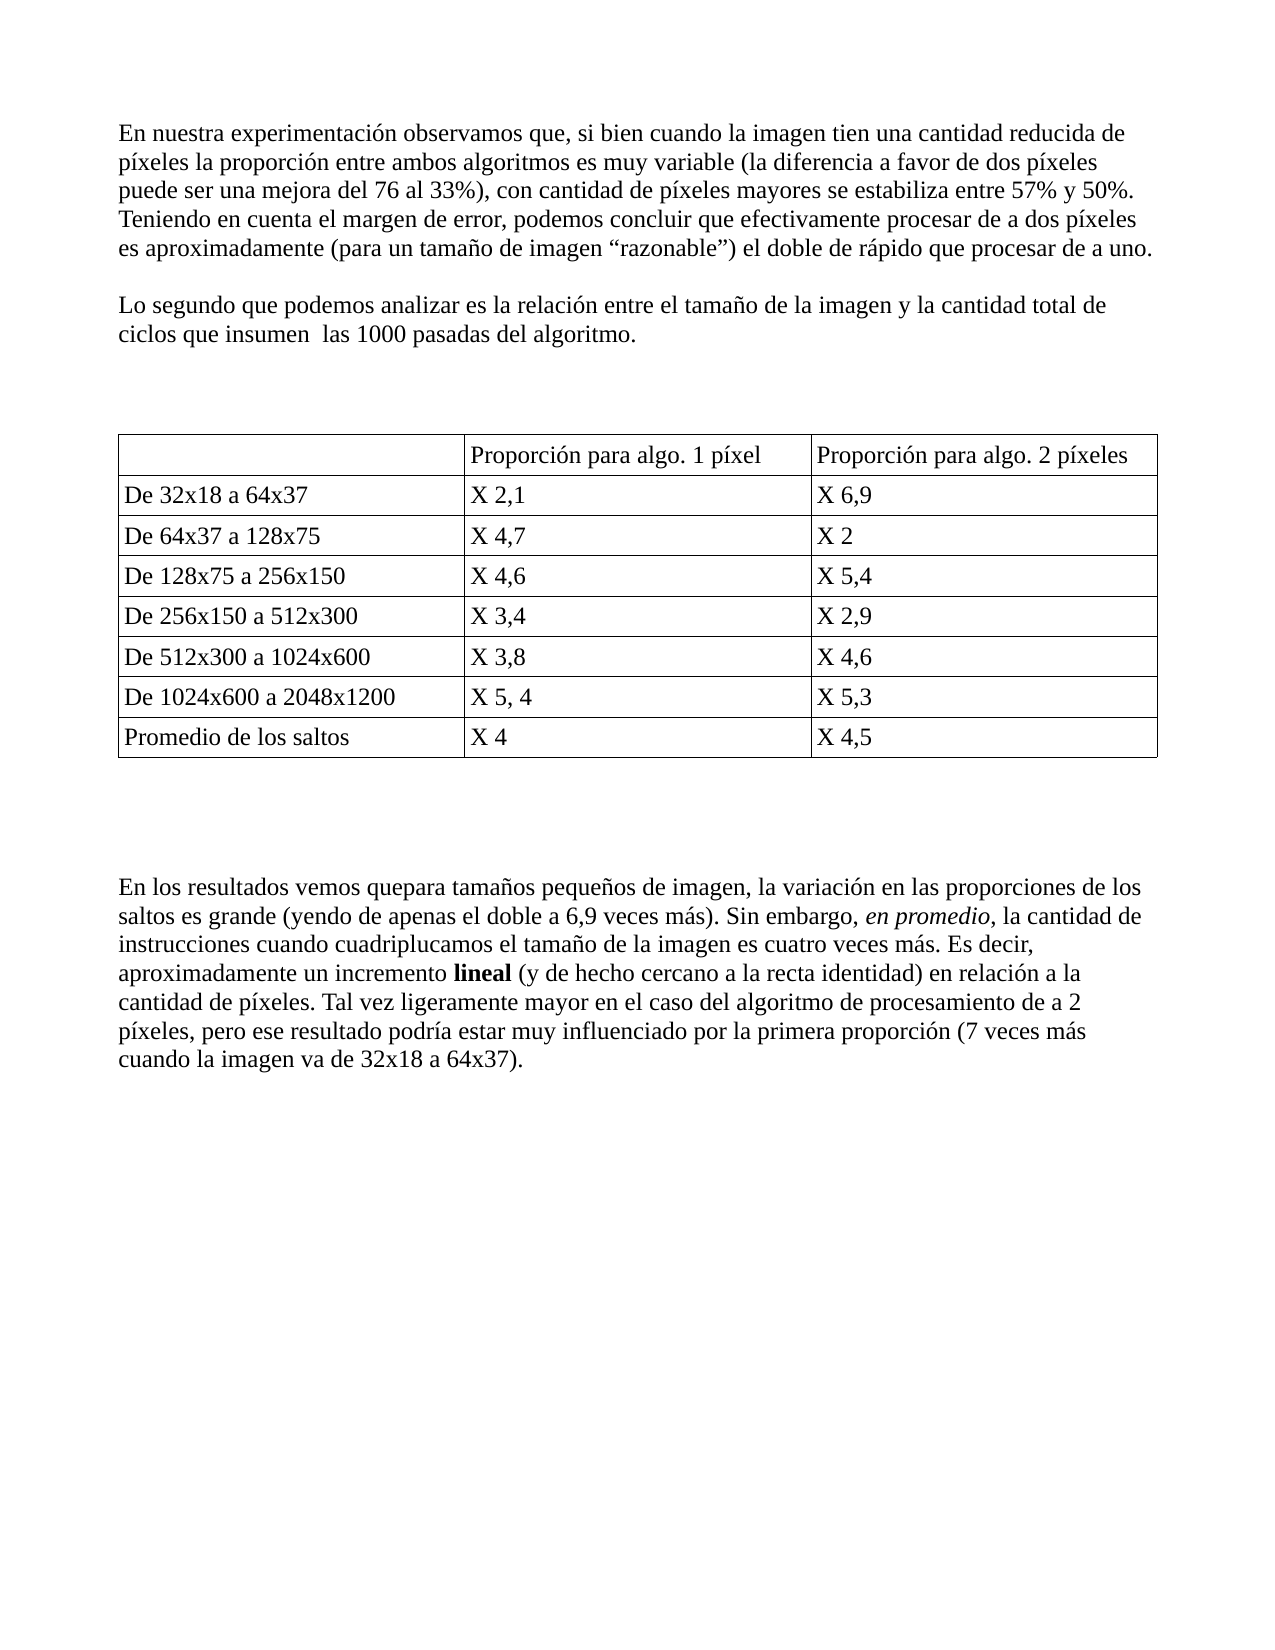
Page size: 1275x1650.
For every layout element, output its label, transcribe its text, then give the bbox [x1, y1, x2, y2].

table_cell X 5, 4 [465, 677, 811, 717]
table_cell De 128x75 a 256x150 [119, 556, 464, 596]
table_cell X 5,4 [812, 556, 1157, 596]
table_cell X 4 [465, 718, 811, 757]
table_cell X 5,3 [812, 677, 1157, 717]
table_header Proporción para algo. 1 píxel [465, 435, 811, 475]
table_cell Promedio de los saltos [119, 718, 464, 757]
table_cell X 6,9 [812, 476, 1157, 515]
table_header Proporción para algo. 2 píxeles [812, 435, 1157, 475]
table_cell De 32x18 a 64x37 [119, 476, 464, 515]
text Lo segundo que podemos analizar es la relación entre el tamaño de la imagen y la cantidad total de ciclos que insumen las 1000 pasadas del algoritmo. [118, 291, 1157, 348]
text En los resultados vemos quepara tamaños pequeños de imagen, la variación en las proporciones de los saltos es grande (yendo de apenas el doble a 6,9 veces más). Sin embargo, en promedio, la cantidad de instrucciones cuando cuadriplucamos el tamaño de la imagen es cuatro veces más. Es decir, aproximadamente un incremento lineal (y de hecho cercano a la recta identidad) en relación a la cantidad de píxeles. Tal vez ligeramente mayor en el caso del algoritmo de procesamiento de a 2 píxeles, pero ese resultado podría estar muy influenciado por la primera proporción (7 veces más cuando la imagen va de 32x18 a 64x37). [118, 872, 1157, 1073]
table_cell X 4,7 [465, 516, 811, 555]
table_cell X 2,1 [465, 476, 811, 515]
table_cell X 4,5 [812, 718, 1157, 757]
table_cell De 1024x600 a 2048x1200 [119, 677, 464, 717]
text En nuestra experimentación observamos que, si bien cuando la imagen tien una cantidad reducida de píxeles la proporción entre ambos algoritmos es muy variable (la diferencia a favor de dos píxeles puede ser una mejora del 76 al 33%), con cantidad de píxeles mayores se estabiliza entre 57% y 50%. Teniendo en cuenta el margen de error, podemos concluir que efectivamente procesar de a dos píxeles es aproximadamente (para un tamaño de imagen “razonable”) el doble de rápido que procesar de a uno. [118, 118, 1157, 262]
table_cell De 512x300 a 1024x600 [119, 637, 464, 676]
table_cell X 2,9 [812, 597, 1157, 636]
table_cell X 4,6 [465, 556, 811, 596]
table_cell X 3,4 [465, 597, 811, 636]
table_cell De 64x37 a 128x75 [119, 516, 464, 555]
table_cell X 2 [812, 516, 1157, 555]
table_cell X 3,8 [465, 637, 811, 676]
table_header [119, 435, 464, 475]
table_cell X 4,6 [812, 637, 1157, 676]
table_cell De 256x150 a 512x300 [119, 597, 464, 636]
